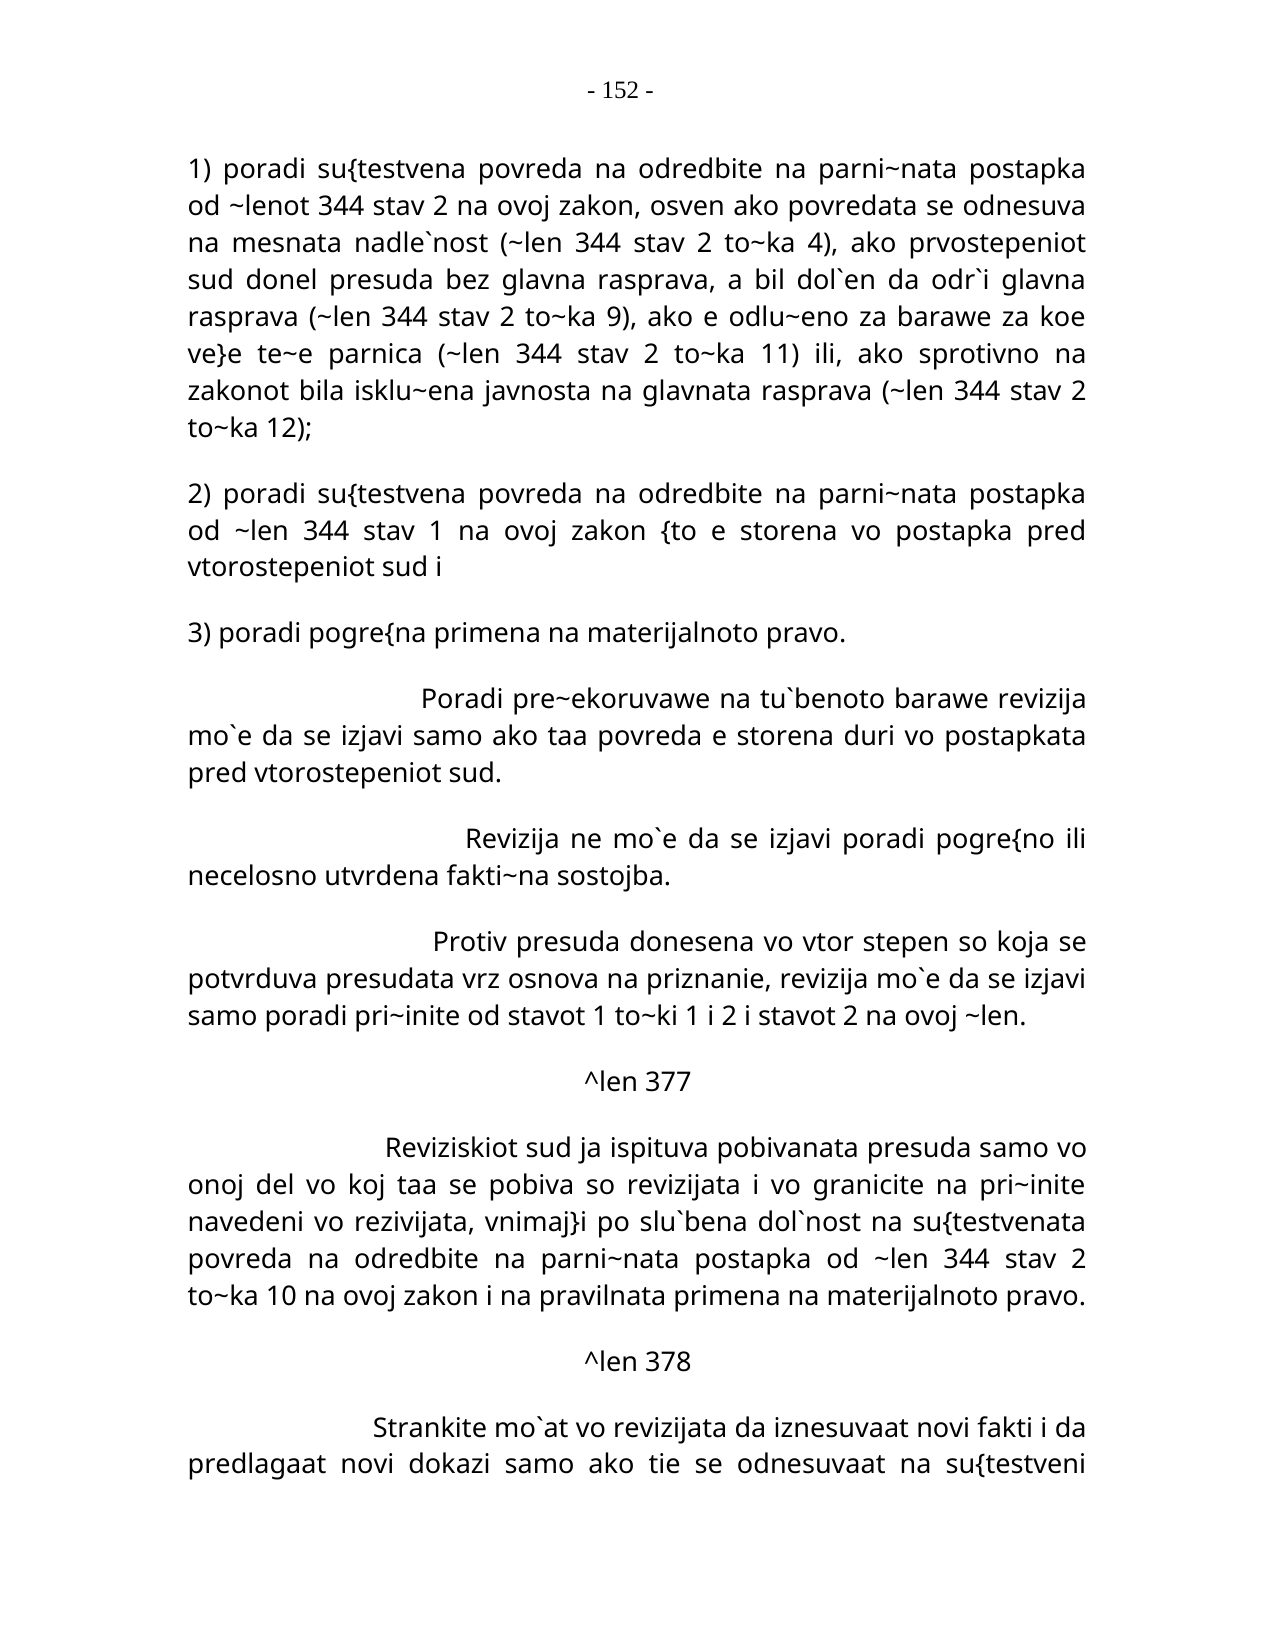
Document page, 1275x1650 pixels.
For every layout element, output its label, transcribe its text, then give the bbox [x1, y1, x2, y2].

text Revizija ne mo`e da se izjavi poradi pogre{no ili necelosno utvrdena fakti~na sostojba. [187, 820, 1087, 893]
text ^len 377 [187, 1062, 1087, 1099]
text 3) poradi pogre{na primena na materijalnoto pravo. [187, 614, 1087, 651]
text 2) poradi su{testvena povreda na odredbite na parni~nata postapka od ~len 344 stav 1 na ovoj zakon {to e storena vo postapka pred vtorostepeniot sud i [187, 474, 1087, 585]
text Protiv presuda donesena vo vtor stepen so koja se potvrduva presudata vrz osnova na priznanie, revizija mo`e da se izjavi samo poradi pri~inite od stavot 1 to~ki 1 i 2 i stavot 2 na ovoj ~len. [187, 923, 1087, 1033]
text Reviziskiot sud ja ispituva pobivanata presuda samo vo onoj del vo koj taa se pobiva so revizijata i vo granicite na pri~inite navedeni vo rezivijata, vnimaj}i po slu`bena dol`nost na su{testvenata povreda na odredbite na parni~nata postapka od ~len 344 stav 2 to~ka 10 na ovoj zakon i na pravilnata primena na materijalnoto pravo. [187, 1128, 1087, 1313]
text ^len 378 [187, 1342, 1087, 1379]
text Poradi pre~ekoruvawe na tu`benoto barawe revizija mo`e da se izjavi samo ako taa povreda e storena duri vo postapkata pred vtorostepeniot sud. [187, 680, 1087, 791]
text 1) poradi su{testvena povreda na odredbite na parni~nata postapka od ~lenot 344 stav 2 na ovoj zakon, osven ako povredata se odnesuva na mesnata nadle`nost (~len 344 stav 2 to~ka 4), ako prvostepeniot sud donel presuda bez glavna rasprava, a bil dol`en da odr`i glavna rasprava (~len 344 stav 2 to~ka 9), ako e odlu~eno za barawe za koe ve}e te~e parnica (~len 344 stav 2 to~ka 11) ili, ako sprotivno na zakonot bila isklu~ena javnosta na glavnata rasprava (~len 344 stav 2 to~ka 12); [187, 150, 1087, 445]
text Strankite mo`at vo revizijata da iznesuvaat novi fakti i da predlagaat novi dokazi samo ako tie se odnesuvaat na su{testveni [187, 1408, 1087, 1482]
